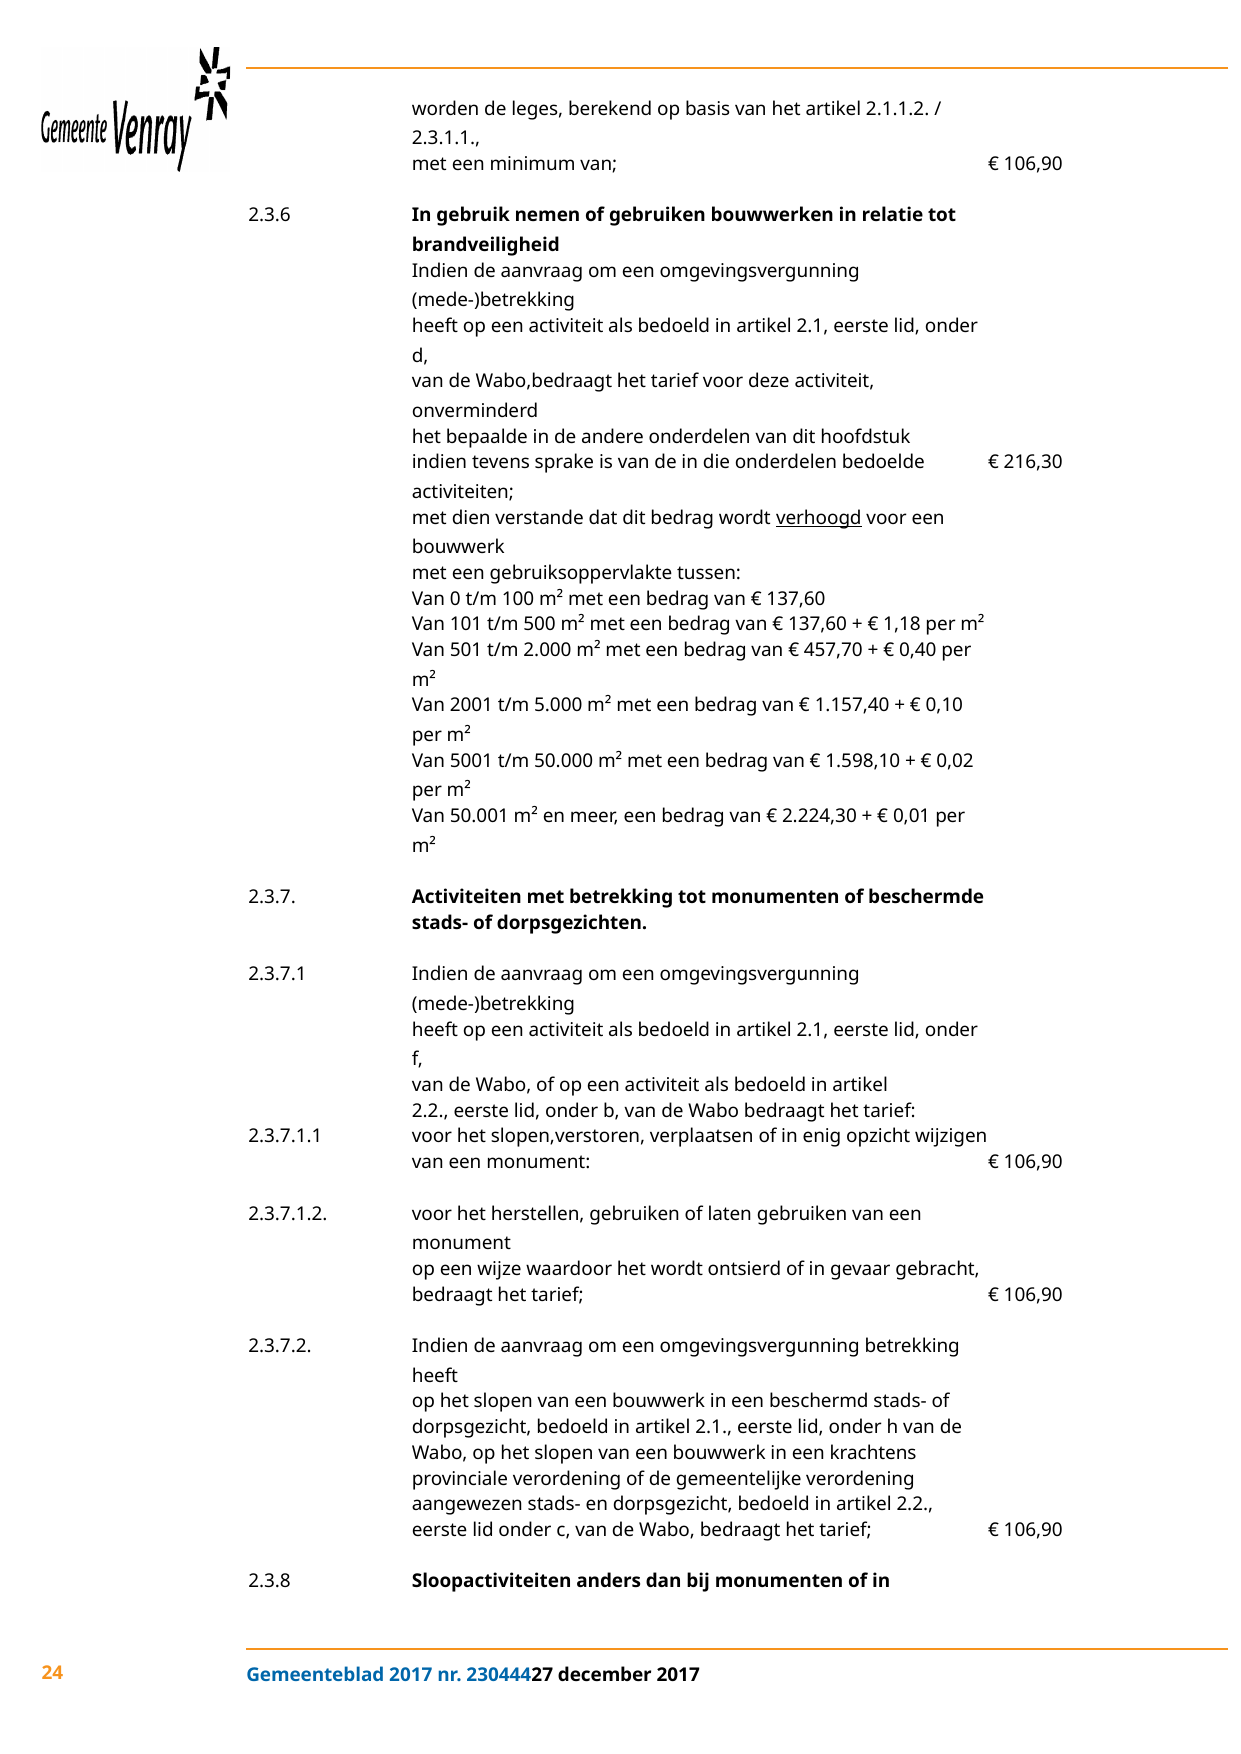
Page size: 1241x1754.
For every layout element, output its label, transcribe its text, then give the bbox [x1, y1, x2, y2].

table_cell [988, 747, 1152, 802]
table_cell van een monument: [412, 1148, 988, 1174]
table_cell € 106,90 [988, 1148, 1152, 1174]
table_cell [248, 858, 412, 883]
table_cell [988, 504, 1152, 559]
table_cell eerste lid onder c, van de Wabo, bedraagt het tarief; [412, 1516, 988, 1542]
table_cell [248, 909, 412, 935]
table_cell [248, 636, 412, 692]
table_cell het bepaalde in de andere onderdelen van dit hoofdstuk [412, 423, 988, 448]
table_cell [988, 1439, 1152, 1465]
table_cell 2.3.7.1.2. [248, 1200, 412, 1255]
table_cell [248, 1491, 412, 1516]
table_cell [988, 1388, 1152, 1413]
table_cell [988, 1097, 1152, 1123]
table_cell [988, 1568, 1152, 1593]
table_cell [988, 961, 1152, 1016]
table_cell van de Wabo,bedraagt het tarief voor deze activiteit, onverminderd [412, 368, 988, 423]
table_cell [988, 1200, 1152, 1255]
table_cell € 106,90 [988, 150, 1152, 176]
table_cell van de Wabo, of op een activiteit als bedoeld in artikel [412, 1071, 988, 1097]
table_cell Indien de aanvraag om een omgevingsvergunning (mede-)betrekking [412, 257, 988, 312]
table_cell [248, 1307, 412, 1332]
table_cell heeft op een activiteit als bedoeld in artikel 2.1, eerste lid, onder d, [412, 312, 988, 367]
table_cell [988, 1332, 1152, 1388]
table_cell [412, 935, 988, 961]
table_cell worden de leges, berekend op basis van het artikel 2.1.1.2. / 2.3.1.1., [412, 95, 988, 150]
table_cell [248, 1542, 412, 1568]
table_cell [988, 1123, 1152, 1148]
table_cell [988, 1542, 1152, 1568]
table_cell € 106,90 [988, 1281, 1152, 1307]
table_cell Van 5001 t/m 50.000 m² met een bedrag van € 1.598,10 + € 0,02 per m² [412, 747, 988, 802]
table_cell [248, 1516, 412, 1542]
table_cell [988, 636, 1152, 692]
table_cell [988, 257, 1152, 312]
table_cell [988, 1413, 1152, 1439]
table_cell [248, 504, 412, 559]
table_cell [988, 883, 1152, 909]
table_cell op een wijze waardoor het wordt ontsierd of in gevaar gebracht, [412, 1255, 988, 1281]
table_cell bedraagt het tarief; [412, 1281, 988, 1307]
table_cell [248, 802, 412, 858]
table_cell Van 2001 t/m 5.000 m² met een bedrag van € 1.157,40 + € 0,10 per m² [412, 692, 988, 747]
table_cell indien tevens sprake is van de in die onderdelen bedoelde activiteiten; [412, 449, 988, 504]
table_cell Sloopactiviteiten anders dan bij monumenten of in [412, 1568, 988, 1593]
table_cell 2.2., eerste lid, onder b, van de Wabo bedraagt het tarief: [412, 1097, 988, 1123]
table_cell [988, 312, 1152, 367]
picture [41, 47, 231, 172]
table_cell [248, 1148, 412, 1174]
table_cell dorpsgezicht, bedoeld in artikel 2.1., eerste lid, onder h van de [412, 1413, 988, 1439]
table_cell [248, 257, 412, 312]
table_cell aangewezen stads- en dorpsgezicht, bedoeld in artikel 2.2., [412, 1491, 988, 1516]
table_cell [248, 423, 412, 448]
table_cell [988, 692, 1152, 747]
table_cell [412, 1174, 988, 1200]
table_cell [248, 1413, 412, 1439]
table_cell [248, 368, 412, 423]
table_cell [248, 1071, 412, 1097]
table_cell [988, 585, 1152, 611]
table_cell Van 501 t/m 2.000 m² met een bedrag van € 457,70 + € 0,40 per m² [412, 636, 988, 692]
table_cell Van 0 t/m 100 m² met een bedrag van € 137,60 [412, 585, 988, 611]
table_cell 2.3.8 [248, 1568, 412, 1593]
table_cell 2.3.7.1.1 [248, 1123, 412, 1148]
table_cell [248, 312, 412, 367]
table_cell [248, 747, 412, 802]
table_cell Indien de aanvraag om een omgevingsvergunning (mede-)betrekking [412, 961, 988, 1016]
table_cell [988, 1491, 1152, 1516]
table_cell € 106,90 [988, 1516, 1152, 1542]
table_cell [248, 1439, 412, 1465]
table_cell [412, 1307, 988, 1332]
table_cell met een gebruiksoppervlakte tussen: [412, 559, 988, 585]
table_cell provinciale verordening of de gemeentelijke verordening [412, 1465, 988, 1491]
table_cell Activiteiten met betrekking tot monumenten of beschermde [412, 883, 988, 909]
table_cell [248, 692, 412, 747]
table_cell [988, 368, 1152, 423]
table_cell op het slopen van een bouwwerk in een beschermd stads- of [412, 1388, 988, 1413]
table_cell stads- of dorpsgezichten. [412, 909, 988, 935]
table_cell Van 50.001 m² en meer, een bedrag van € 2.224,30 + € 0,01 per m² [412, 802, 988, 858]
table_cell [248, 1465, 412, 1491]
table_cell Indien de aanvraag om een omgevingsvergunning betrekking heeft [412, 1332, 988, 1388]
table_cell met een minimum van; [412, 150, 988, 176]
table_cell [248, 95, 412, 150]
table_cell [248, 1281, 412, 1307]
table_cell [988, 1465, 1152, 1491]
table_cell [248, 1097, 412, 1123]
table_cell 2.3.7.2. [248, 1332, 412, 1388]
table_cell [248, 1388, 412, 1413]
table_cell 2.3.7. [248, 883, 412, 909]
table_cell [988, 935, 1152, 961]
table_cell [248, 1016, 412, 1071]
table_cell [988, 423, 1152, 448]
table_cell [248, 150, 412, 176]
table_cell met dien verstande dat dit bedrag wordt verhoogd voor een bouwwerk [412, 504, 988, 559]
table_cell [412, 858, 988, 883]
table_cell 2.3.6 [248, 202, 412, 257]
table_cell [988, 559, 1152, 585]
table_cell [248, 176, 412, 202]
table_cell [412, 1542, 988, 1568]
table_cell Wabo, op het slopen van een bouwwerk in een krachtens [412, 1439, 988, 1465]
table_cell [988, 858, 1152, 883]
table_cell [248, 449, 412, 504]
table_cell [988, 909, 1152, 935]
table_cell [248, 1174, 412, 1200]
table_cell [988, 95, 1152, 150]
table_cell [988, 176, 1152, 202]
table_cell [248, 935, 412, 961]
table_cell [248, 559, 412, 585]
table_cell [988, 611, 1152, 636]
table_cell voor het herstellen, gebruiken of laten gebruiken van een monument [412, 1200, 988, 1255]
table_cell [988, 1016, 1152, 1071]
table_cell [988, 1307, 1152, 1332]
table_cell 2.3.7.1 [248, 961, 412, 1016]
table_cell [988, 1174, 1152, 1200]
table_cell voor het slopen,verstoren, verplaatsen of in enig opzicht wijzigen [412, 1123, 988, 1148]
table_cell [248, 585, 412, 611]
table_cell [988, 1255, 1152, 1281]
table_cell [248, 611, 412, 636]
table_cell In gebruik nemen of gebruiken bouwwerken in relatie tot brandveiligheid [412, 202, 988, 257]
table_cell [248, 1255, 412, 1281]
table_cell Van 101 t/m 500 m² met een bedrag van € 137,60 + € 1,18 per m² [412, 611, 988, 636]
table_cell € 216,30 [988, 449, 1152, 504]
table_cell heeft op een activiteit als bedoeld in artikel 2.1, eerste lid, onder f, [412, 1016, 988, 1071]
table_cell [988, 1071, 1152, 1097]
table_cell [412, 176, 988, 202]
table_cell [988, 202, 1152, 257]
table_cell [988, 802, 1152, 858]
